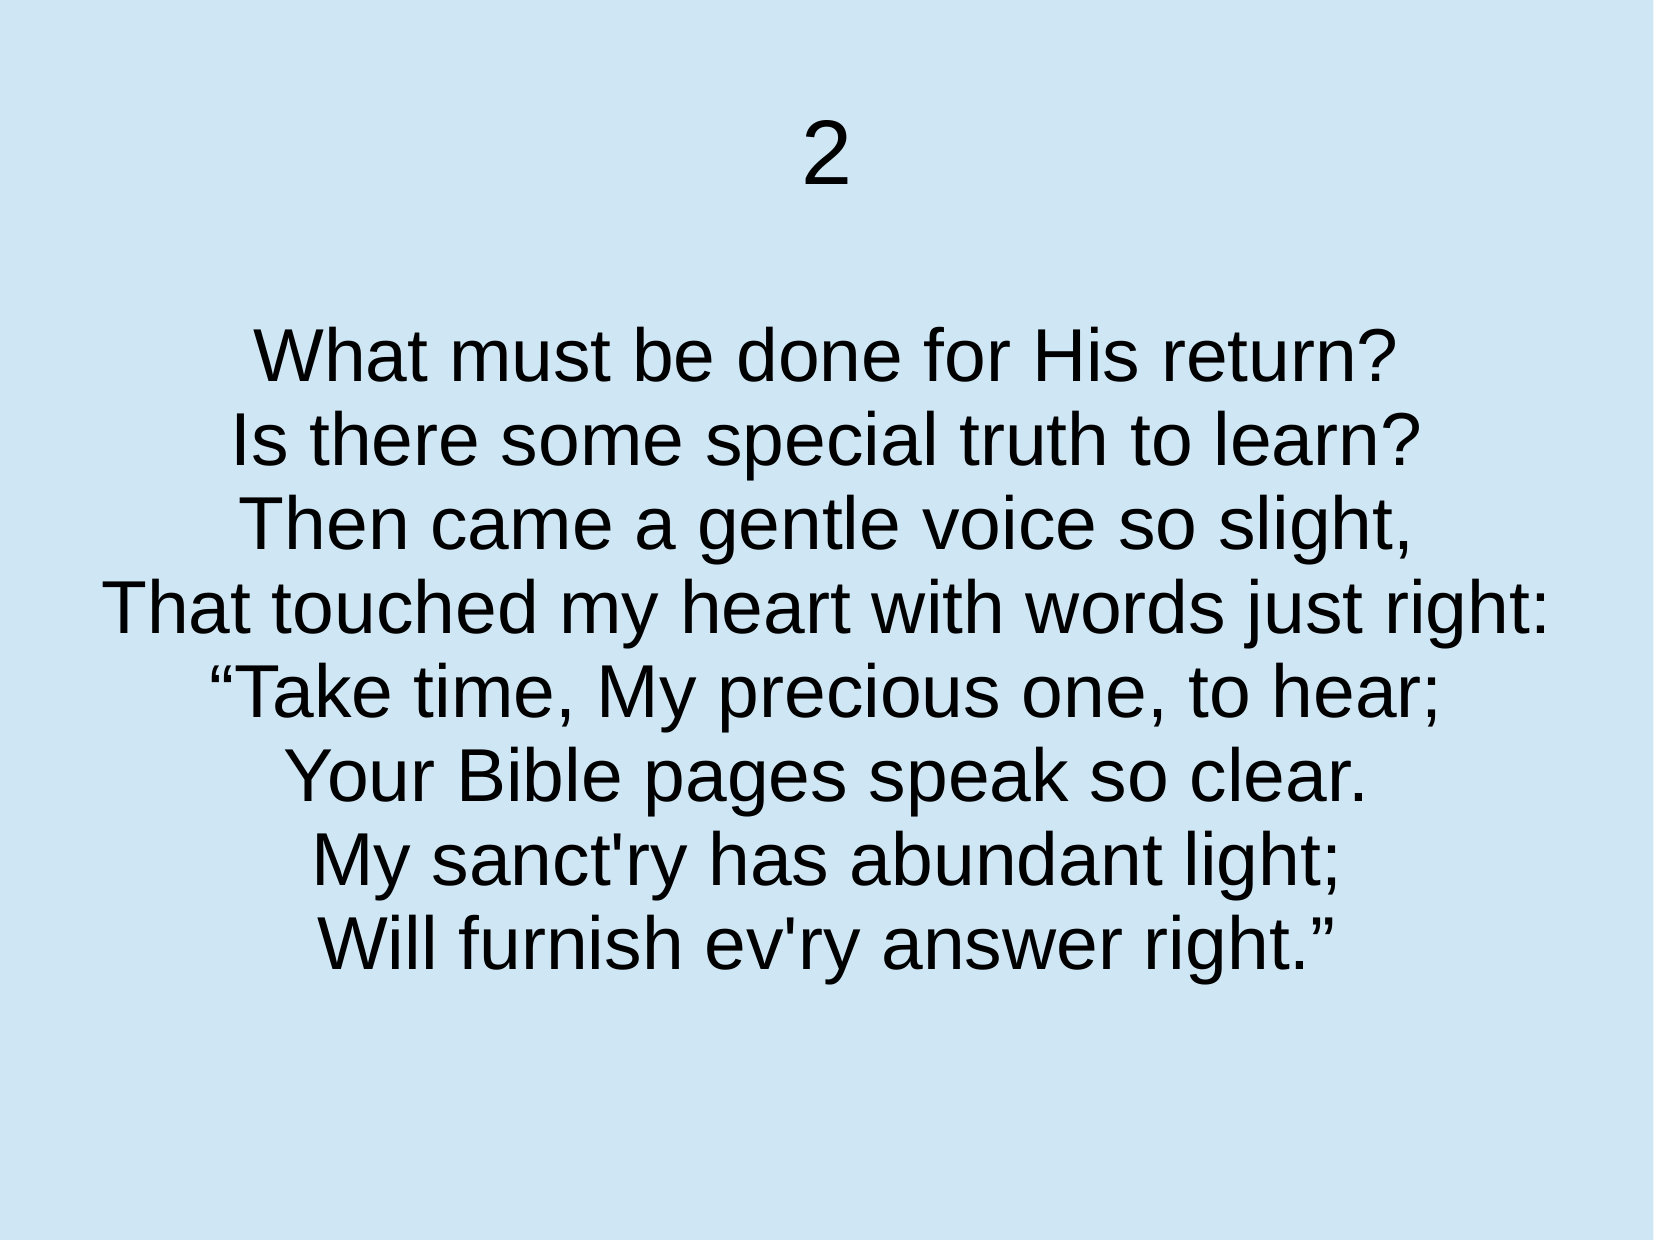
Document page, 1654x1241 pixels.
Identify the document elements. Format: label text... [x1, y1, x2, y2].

subtitle What must be done for His return? Is there some special truth to learn? Then came a gentle voice so slight, That touched my heart with words just right: “Take time, My precious one, to hear; Your Bible pages speak so clear. My sanct'ry has abundant light; Will furnish ev'ry answer right.” [82, 290, 1571, 1010]
title 2 [82, 49, 1571, 257]
